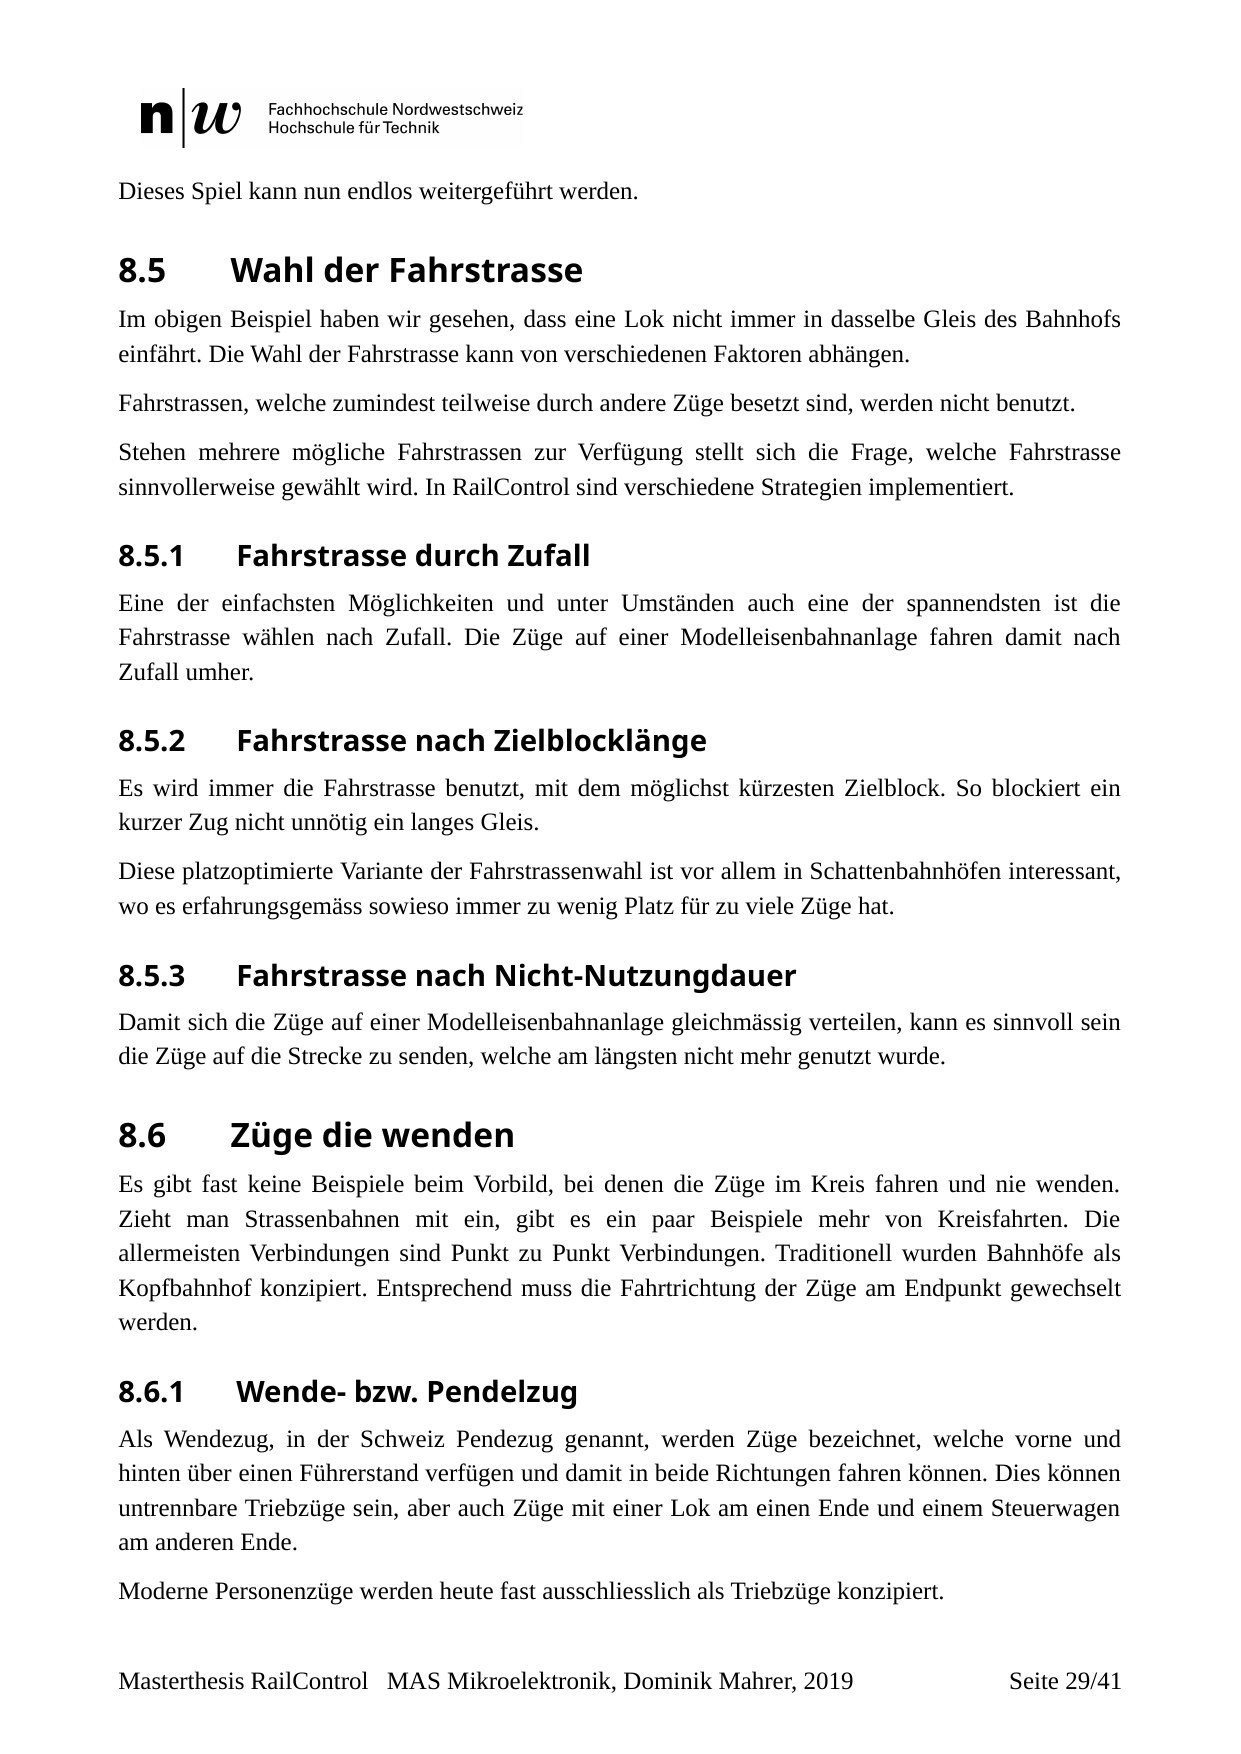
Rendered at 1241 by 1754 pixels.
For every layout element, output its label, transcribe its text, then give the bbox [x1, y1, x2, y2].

text Eine der einfachsten Möglichkeiten und unter Umständen auch eine der spannendsten ist die Fahrstrasse wählen nach Zufall. Die Züge auf einer Modelleisenbahnanlage fahren damit nach Zufall umher. [118, 588, 1122, 685]
text Moderne Personenzüge werden heute fast ausschliesslich als Triebzüge konzipiert. [118, 1576, 1122, 1605]
text Damit sich die Züge auf einer Modelleisenbahnanlage gleichmässig verteilen, kann es sinnvoll sein die Züge auf die Strecke zu senden, welche am längsten nicht mehr genutzt wurde. [118, 1007, 1122, 1070]
subtitle Wahl der Fahrstrasse [118, 246, 1122, 292]
text Es gibt fast keine Beispiele beim Vorbild, bei denen die Züge im Kreis fahren und nie wenden. Zieht man Strassenbahnen mit ein, gibt es ein paar Beispiele mehr von Kreisfahrten. Die allermeisten Verbindungen sind Punkt zu Punkt Verbindungen. Traditionell wurden Bahnhöfe als Kopfbahnhof konzipiert. Entsprechend muss die Fahrtrichtung der Züge am Endpunkt gewechselt werden. [118, 1169, 1122, 1336]
text Als Wendezug, in der Schweiz Pendezug genannt, werden Züge bezeichnet, welche vorne und hinten über einen Führerstand verfügen und damit in beide Richtungen fahren können. Dies können untrennbare Triebzüge sein, aber auch Züge mit einer Lok am einen Ende und einem Steuerwagen am anderen Ende. [118, 1424, 1122, 1556]
subtitle Wende- bzw. Pendelzug [118, 1371, 1122, 1411]
picture [141, 88, 523, 148]
subtitle Fahrstrasse nach Nicht-Nutzungdauer [118, 954, 1122, 994]
text Stehen mehrere mögliche Fahrstrassen zur Verfügung stellt sich die Frage, welche Fahrstrasse sinnvollerweise gewählt wird. In RailControl sind verschiedene Strategien implementiert. [118, 437, 1122, 500]
subtitle Fahrstrasse durch Zufall [118, 535, 1122, 575]
text Im obigen Beispiel haben wir gesehen, dass eine Lok nicht immer in dasselbe Gleis des Bahnhofs einfährt. Die Wahl der Fahrstrasse kann von verschiedenen Faktoren abhängen. [118, 304, 1122, 368]
subtitle Züge die wenden [118, 1111, 1122, 1157]
text Es wird immer die Fahrstrasse benutzt, mit dem möglichst kürzesten Zielblock. So blockiert ein kurzer Zug nicht unnötig ein langes Gleis. [118, 773, 1122, 836]
text Fahrstrassen, welche zumindest teilweise durch andere Züge besetzt sind, werden nicht benutzt. [118, 388, 1122, 417]
text Dieses Spiel kann nun endlos weitergeführt werden. [118, 176, 1122, 205]
text Diese platzoptimierte Variante der Fahrstrassenwahl ist vor allem in Schattenbahnhöfen interessant, wo es erfahrungsgemäss sowieso immer zu wenig Platz für zu viele Züge hat. [118, 856, 1122, 919]
subtitle Fahrstrasse nach Zielblocklänge [118, 720, 1122, 760]
